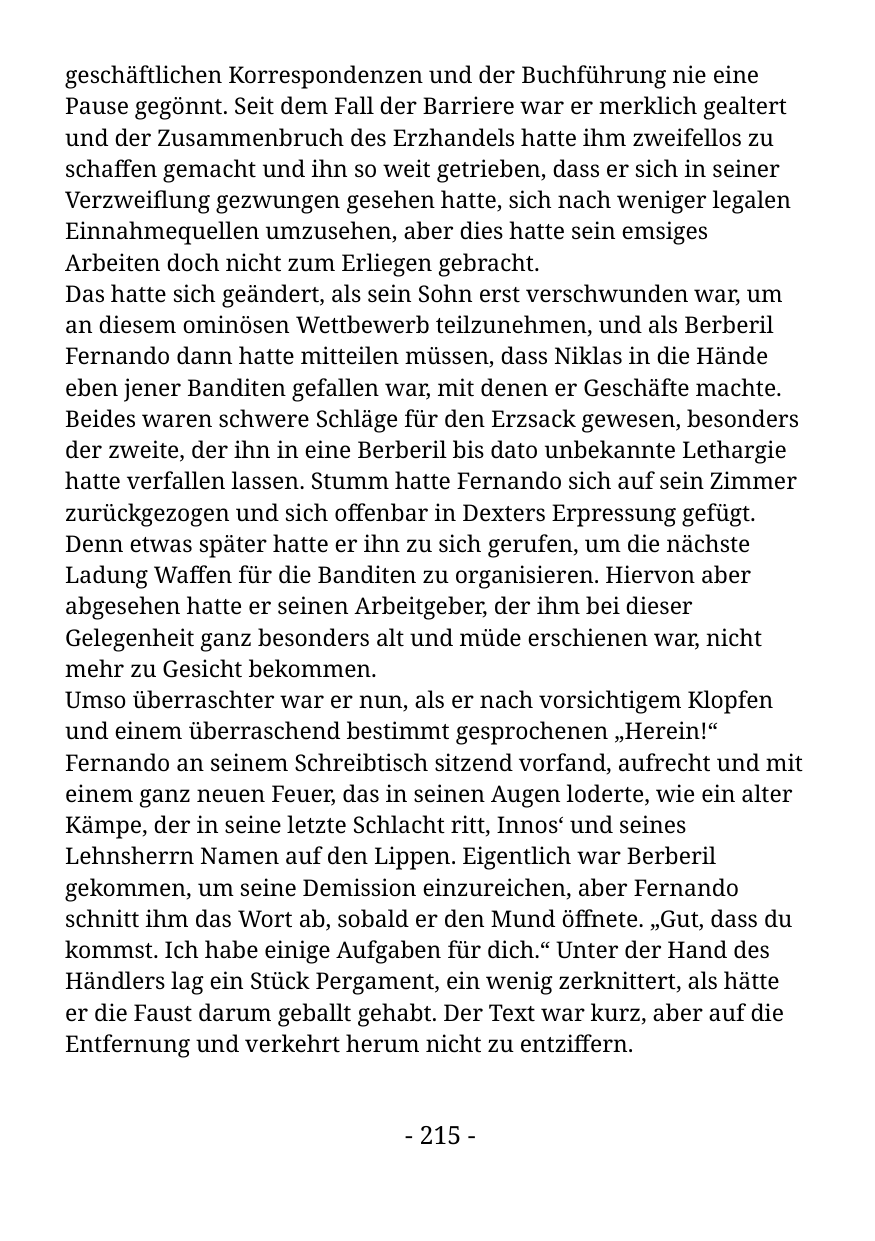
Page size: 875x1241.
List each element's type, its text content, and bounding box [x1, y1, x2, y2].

text geschäftlichen Korrespondenzen und der Buchführung nie eine Pause gegönnt. Seit dem Fall der Barriere war er merklich gealtert und der Zusammenbruch des Erzhandels hatte ihm zweifellos zu schaffen gemacht und ihn so weit getrieben, dass er sich in seiner Verzweiflung gezwungen gesehen hatte, sich nach weniger legalen Einnahmequellen umzusehen, aber dies hatte sein emsiges Arbeiten doch nicht zum Erliegen gebracht. Das hatte sich geändert, als sein Sohn erst verschwunden war, um an diesem ominösen Wettbewerb teilzunehmen, und als Berberil Fernando dann hatte mitteilen müssen, dass Niklas in die Hände eben jener Banditen gefallen war, mit denen er Geschäfte machte. Beides waren schwere Schläge für den Erzsack gewesen, besonders der zweite, der ihn in eine Berberil bis dato unbekannte Lethargie hatte verfallen lassen. Stumm hatte Fernando sich auf sein Zimmer zurückgezogen und sich offenbar in Dexters Erpressung gefügt. Denn etwas später hatte er ihn zu sich gerufen, um die nächste Ladung Waffen für die Banditen zu organisieren. Hiervon aber abgesehen hatte er seinen Arbeitgeber, der ihm bei dieser Gelegenheit ganz besonders alt und müde erschienen war, nicht mehr zu Gesicht bekommen. Umso überraschter war er nun, als er nach vorsichtigem Klopfen und einem überraschend bestimmt gesprochenen „Herein!“ Fernando an seinem Schreibtisch sitzend vorfand, aufrecht und mit einem ganz neuen Feuer, das in seinen Augen loderte, wie ein alter Kämpe, der in seine letzte Schlacht ritt, Innos‘ und seines Lehnsherrn Namen auf den Lippen. Eigentlich war Berberil gekommen, um seine Demission einzureichen, aber Fernando schnitt ihm das Wort ab, sobald er den Mund öffnete. „Gut, dass du kommst. Ich habe einige Aufgaben für dich.“ Unter der Hand des Händlers lag ein Stück Pergament, ein wenig zerknittert, als hätte er die Faust darum geballt gehabt. Der Text war kurz, aber auf die Entfernung und verkehrt herum nicht zu entziffern. [65, 59, 809, 1059]
